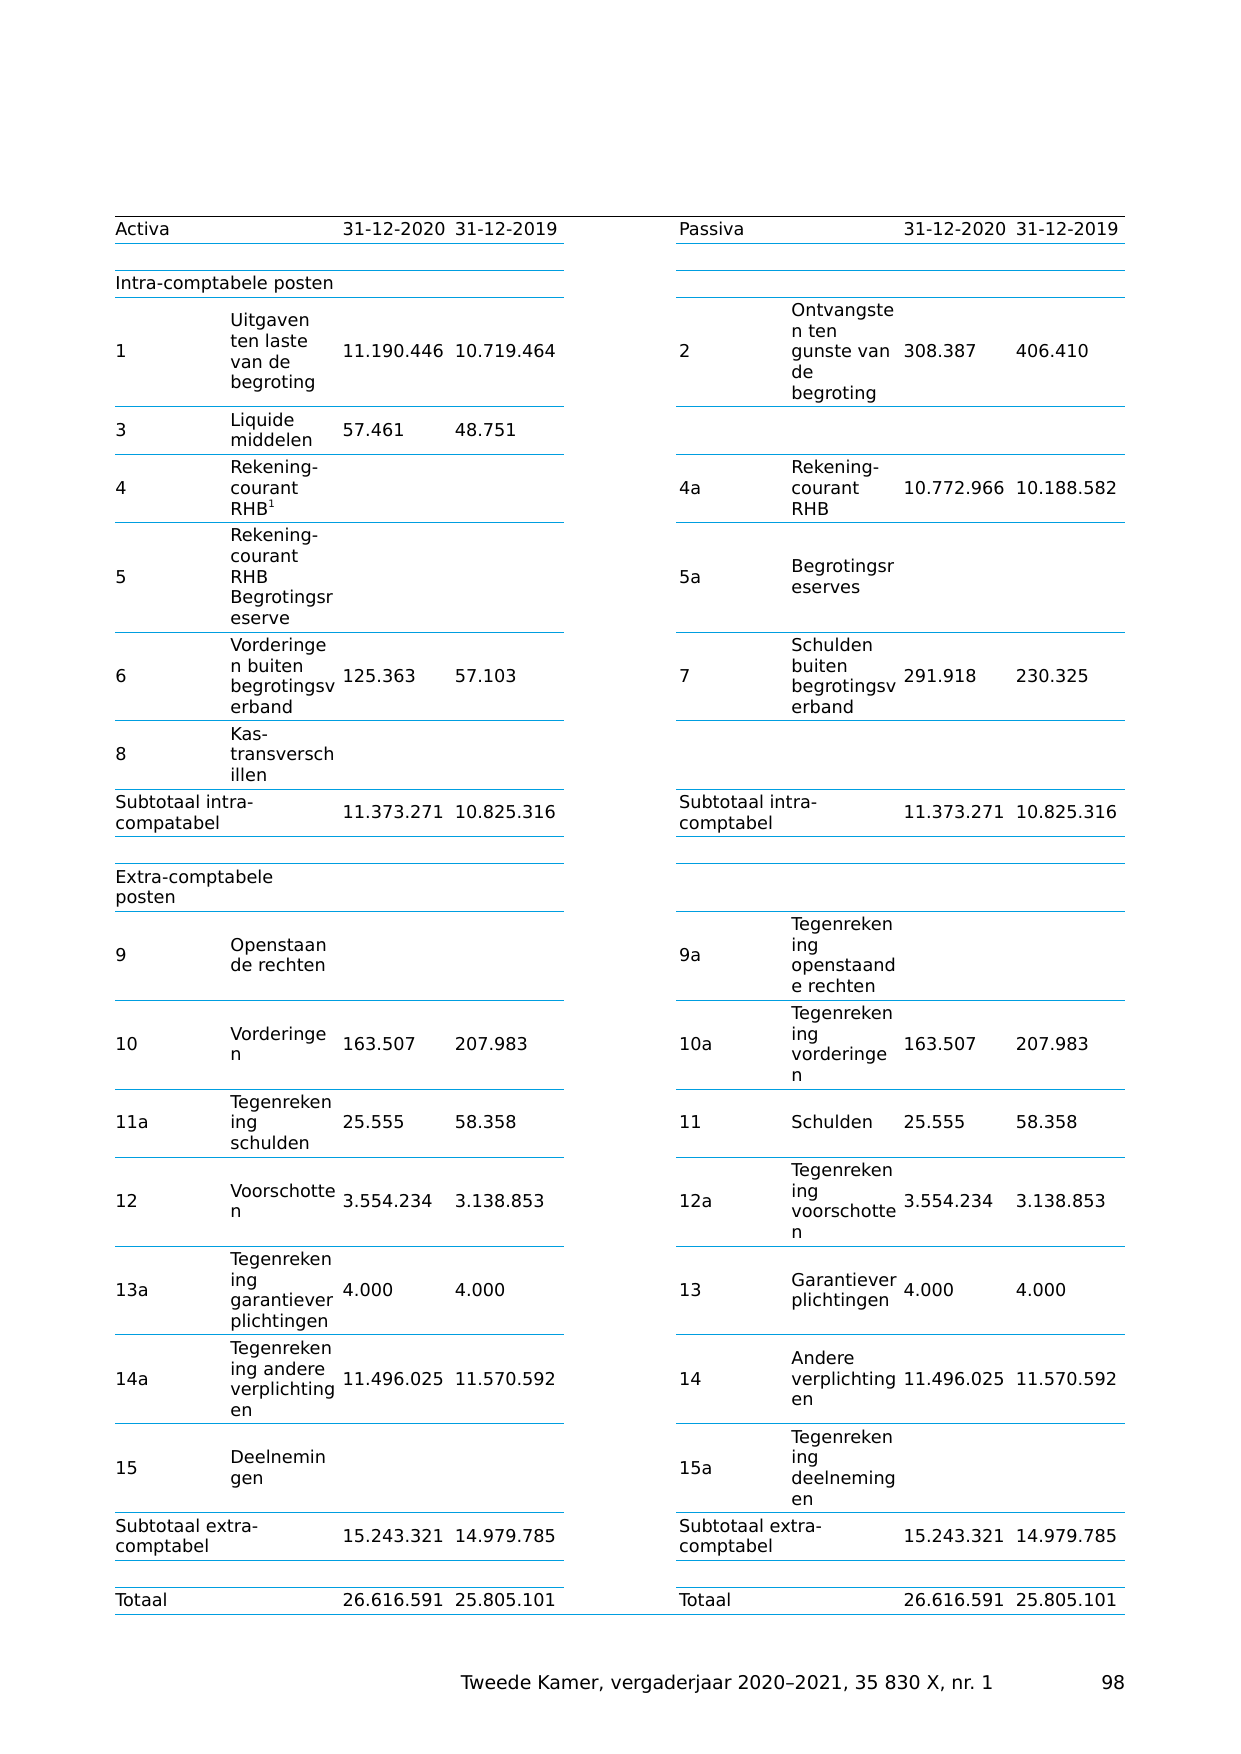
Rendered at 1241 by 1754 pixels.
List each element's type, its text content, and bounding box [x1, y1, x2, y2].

table_cell [115, 837, 227, 863]
table_cell 4.000 [452, 1247, 564, 1334]
table_cell [340, 721, 452, 788]
table_cell 11.373.271 [340, 790, 452, 836]
table_cell [900, 1561, 1013, 1587]
table_cell 11 [676, 1090, 788, 1157]
table_cell 4.000 [340, 1247, 452, 1334]
table_cell 2 [676, 298, 788, 406]
table_cell Subtotaal extra-comptabel [115, 1513, 339, 1560]
table_cell [1013, 244, 1125, 270]
table_cell Totaal [115, 1588, 339, 1614]
table_cell 7 [676, 633, 788, 720]
table_cell Openstaande rechten [227, 912, 339, 999]
table_cell [676, 864, 900, 911]
table_cell 11.570.592 [1013, 1335, 1125, 1423]
table_cell [340, 244, 452, 270]
table_cell Kas-transverschillen [227, 721, 339, 788]
table_cell Voorschotten [227, 1158, 339, 1246]
table_cell 3.138.853 [1013, 1158, 1125, 1246]
table_cell [452, 1424, 564, 1512]
table_cell 207.983 [452, 1001, 564, 1088]
table_cell Subtotaal extra-comptabel [676, 1513, 900, 1560]
table_cell [340, 837, 452, 863]
table_cell [1013, 1561, 1125, 1587]
table_cell 6 [115, 633, 227, 720]
table_cell 11.570.592 [452, 1335, 564, 1423]
table_cell 12 [115, 1158, 227, 1246]
table_cell 4.000 [1013, 1247, 1125, 1334]
table_cell 11a [115, 1090, 227, 1157]
table_cell Liquide middelen [227, 407, 339, 454]
table_cell 163.507 [900, 1001, 1013, 1088]
table_cell Tegenrekening openstaande rechten [788, 912, 900, 999]
table_cell 14.979.785 [1013, 1513, 1125, 1560]
table_cell [452, 523, 564, 631]
table_cell Vorderingen buiten begrotingsverband [227, 633, 339, 720]
table_cell 3.554.234 [340, 1158, 452, 1246]
table_cell [340, 455, 452, 522]
table_cell 10.772.966 [900, 455, 1013, 522]
table_cell 230.325 [1013, 633, 1125, 720]
table_cell [1013, 407, 1125, 454]
table_cell 15.243.321 [900, 1513, 1013, 1560]
table_cell [788, 837, 900, 863]
table_cell [452, 721, 564, 788]
table_cell [900, 523, 1013, 631]
table_cell [900, 912, 1013, 999]
table_cell 25.805.101 [1013, 1588, 1125, 1614]
table_cell 8 [115, 721, 227, 788]
table_cell 25.555 [340, 1090, 452, 1157]
table_cell Deelnemingen [227, 1424, 339, 1512]
table_cell 14a [115, 1335, 227, 1423]
table_cell [564, 217, 676, 1614]
table_cell 13a [115, 1247, 227, 1334]
table_cell 207.983 [1013, 1001, 1125, 1088]
table_cell 48.751 [452, 407, 564, 454]
table_cell Tegenrekening voorschotten [788, 1158, 900, 1246]
table_cell [676, 271, 900, 297]
table_cell 10.825.316 [1013, 790, 1125, 836]
table_cell Subtotaal intra-comptabel [676, 790, 900, 836]
table_cell [788, 407, 900, 454]
table_cell 11.373.271 [900, 790, 1013, 836]
table_cell [1013, 912, 1125, 999]
table_cell Rekening-courant RHB [788, 455, 900, 522]
table_cell [676, 1561, 788, 1587]
table_cell 3 [115, 407, 227, 454]
table_cell 58.358 [1013, 1090, 1125, 1157]
table_cell 10a [676, 1001, 788, 1088]
table_cell Ontvangsten ten gunste van de begroting [788, 298, 900, 406]
table_cell 11.190.446 [340, 298, 452, 406]
table_cell 10 [115, 1001, 227, 1088]
table_cell Begrotingsreserves [788, 523, 900, 631]
table_cell 57.103 [452, 633, 564, 720]
table_cell Totaal [676, 1588, 900, 1614]
table_cell [115, 244, 227, 270]
table_cell 25.805.101 [452, 1588, 564, 1614]
table_cell [900, 244, 1013, 270]
table_cell 13 [676, 1247, 788, 1334]
table_cell 31-12-2019 [452, 217, 564, 243]
table_cell Andere verplichtingen [788, 1335, 900, 1423]
table_cell 5 [115, 523, 227, 631]
table_cell 1 [115, 298, 227, 406]
table_cell 14.979.785 [452, 1513, 564, 1560]
table_cell Extra-comptabele posten [115, 864, 339, 911]
table_cell 5a [676, 523, 788, 631]
table_header Tabel 33 Saldibalans per 31 december 2020 van het Ministerie van Defensie (X) (bedragen x € 1.000) [115, 191, 1125, 216]
table_cell [227, 1561, 339, 1587]
table_cell 25.555 [900, 1090, 1013, 1157]
table_cell [227, 244, 339, 270]
table_cell [788, 721, 900, 788]
table_cell Garantieverplichtingen [788, 1247, 900, 1334]
table_cell [788, 244, 900, 270]
table_cell [452, 864, 564, 911]
table_cell 308.387 [900, 298, 1013, 406]
table_cell 15 [115, 1424, 227, 1512]
table_cell Schulden buiten begrotingsverband [788, 633, 900, 720]
table_cell 163.507 [340, 1001, 452, 1088]
table_cell 3.138.853 [452, 1158, 564, 1246]
table_cell Schulden [788, 1090, 900, 1157]
table_cell [900, 864, 1013, 911]
table_cell 10.825.316 [452, 790, 564, 836]
table_cell [900, 837, 1013, 863]
table_cell 3.554.234 [900, 1158, 1013, 1246]
table_cell Tegenrekening vorderingen [788, 1001, 900, 1088]
table_cell [452, 271, 564, 297]
table_cell Vorderingen [227, 1001, 339, 1088]
table_cell Tegenrekening deelnemingen [788, 1424, 900, 1512]
table_cell [115, 1561, 227, 1587]
table_cell [115, 1615, 227, 1627]
table_cell [227, 837, 339, 863]
table_cell 4a [676, 455, 788, 522]
table_cell 10.188.582 [1013, 455, 1125, 522]
table_cell 26.616.591 [340, 1588, 452, 1614]
table_cell [900, 721, 1013, 788]
table_cell [900, 271, 1013, 297]
table_cell 10.719.464 [452, 298, 564, 406]
table_cell [340, 1561, 452, 1587]
table_cell 58.358 [452, 1090, 564, 1157]
table_cell Passiva [676, 217, 900, 243]
table_cell [676, 721, 788, 788]
table_cell [340, 912, 452, 999]
table_cell 31-12-2020 [900, 217, 1013, 243]
table_cell 15.243.321 [340, 1513, 452, 1560]
table_cell 11.496.025 [340, 1335, 452, 1423]
table_cell 31-12-2020 [340, 217, 452, 243]
table_cell 31-12-2019 [1013, 217, 1125, 243]
table_cell [676, 837, 788, 863]
table_cell [788, 1561, 900, 1587]
table_cell [340, 523, 452, 631]
table_cell Rekening-courant RHB Begrotingsreserve [227, 523, 339, 631]
table_cell [452, 455, 564, 522]
table_cell 4 [115, 455, 227, 522]
table_cell Activa [115, 217, 339, 243]
table_cell 14 [676, 1335, 788, 1423]
table_cell [1013, 523, 1125, 631]
table_cell [452, 912, 564, 999]
table_cell Subtotaal intra-compatabel [115, 790, 339, 836]
table_cell [1013, 864, 1125, 911]
table_cell [676, 244, 788, 270]
table_cell [676, 407, 788, 454]
table_cell Tegenrekening andere verplichtingen [227, 1335, 339, 1423]
table_cell 26.616.591 [900, 1588, 1013, 1614]
table_cell 12a [676, 1158, 788, 1246]
table_cell Uitgaven ten laste van de begroting [227, 298, 339, 406]
table_cell Tegenrekening schulden [227, 1090, 339, 1157]
table_cell 406.410 [1013, 298, 1125, 406]
table_cell [452, 1561, 564, 1587]
table_cell Tegenrekening garantieverplichtingen [227, 1247, 339, 1334]
table_cell [340, 1424, 452, 1512]
table_cell [900, 407, 1013, 454]
table_cell [1013, 271, 1125, 297]
table_cell 15a [676, 1424, 788, 1512]
table_cell [1013, 837, 1125, 863]
table_cell [1013, 1424, 1125, 1512]
table_cell [1013, 721, 1125, 788]
table_cell 125.363 [340, 633, 452, 720]
table_cell 9a [676, 912, 788, 999]
table_cell [900, 1424, 1013, 1512]
table_cell 9 [115, 912, 227, 999]
table_cell 4.000 [900, 1247, 1013, 1334]
table_cell 11.496.025 [900, 1335, 1013, 1423]
table_cell Rekening-courant RHB1 [227, 455, 339, 522]
table_cell [452, 244, 564, 270]
table_cell [340, 271, 452, 297]
table_cell 291.918 [900, 633, 1013, 720]
table_cell Intra-comptabele posten [115, 271, 339, 297]
table_cell [340, 864, 452, 911]
table_cell 57.461 [340, 407, 452, 454]
table_cell [452, 837, 564, 863]
